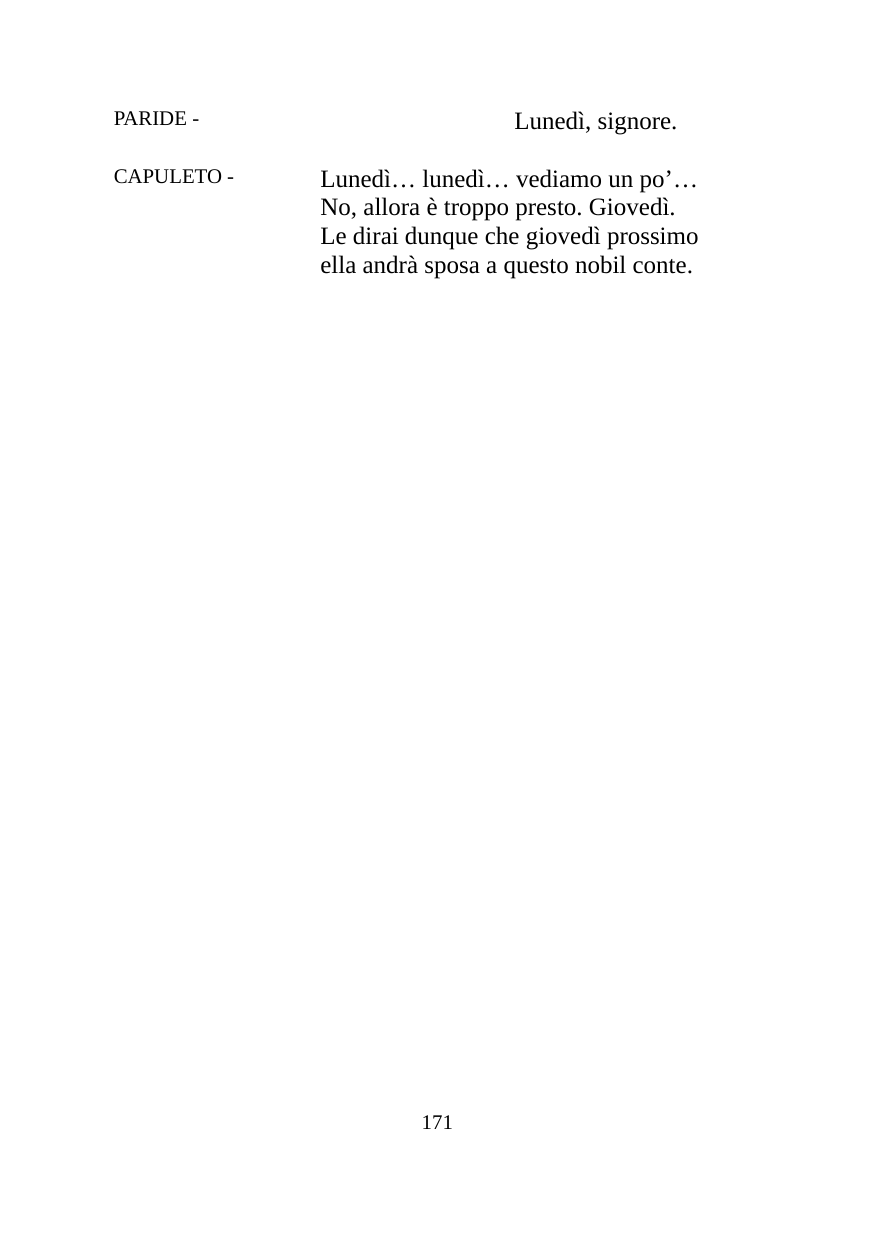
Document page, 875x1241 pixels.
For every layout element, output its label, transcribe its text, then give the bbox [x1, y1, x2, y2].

table_cell PARIDE - [106, 106, 313, 164]
table_cell CAPULETO - [106, 164, 313, 307]
table_cell Lunedì… lunedì… vediamo un po’… No, allora è troppo presto. Giovedì. Le dirai dunque che giovedì prossimo ella andrà sposa a questo nobil conte. [313, 164, 768, 307]
table_cell Lunedì, signore. [313, 106, 768, 164]
